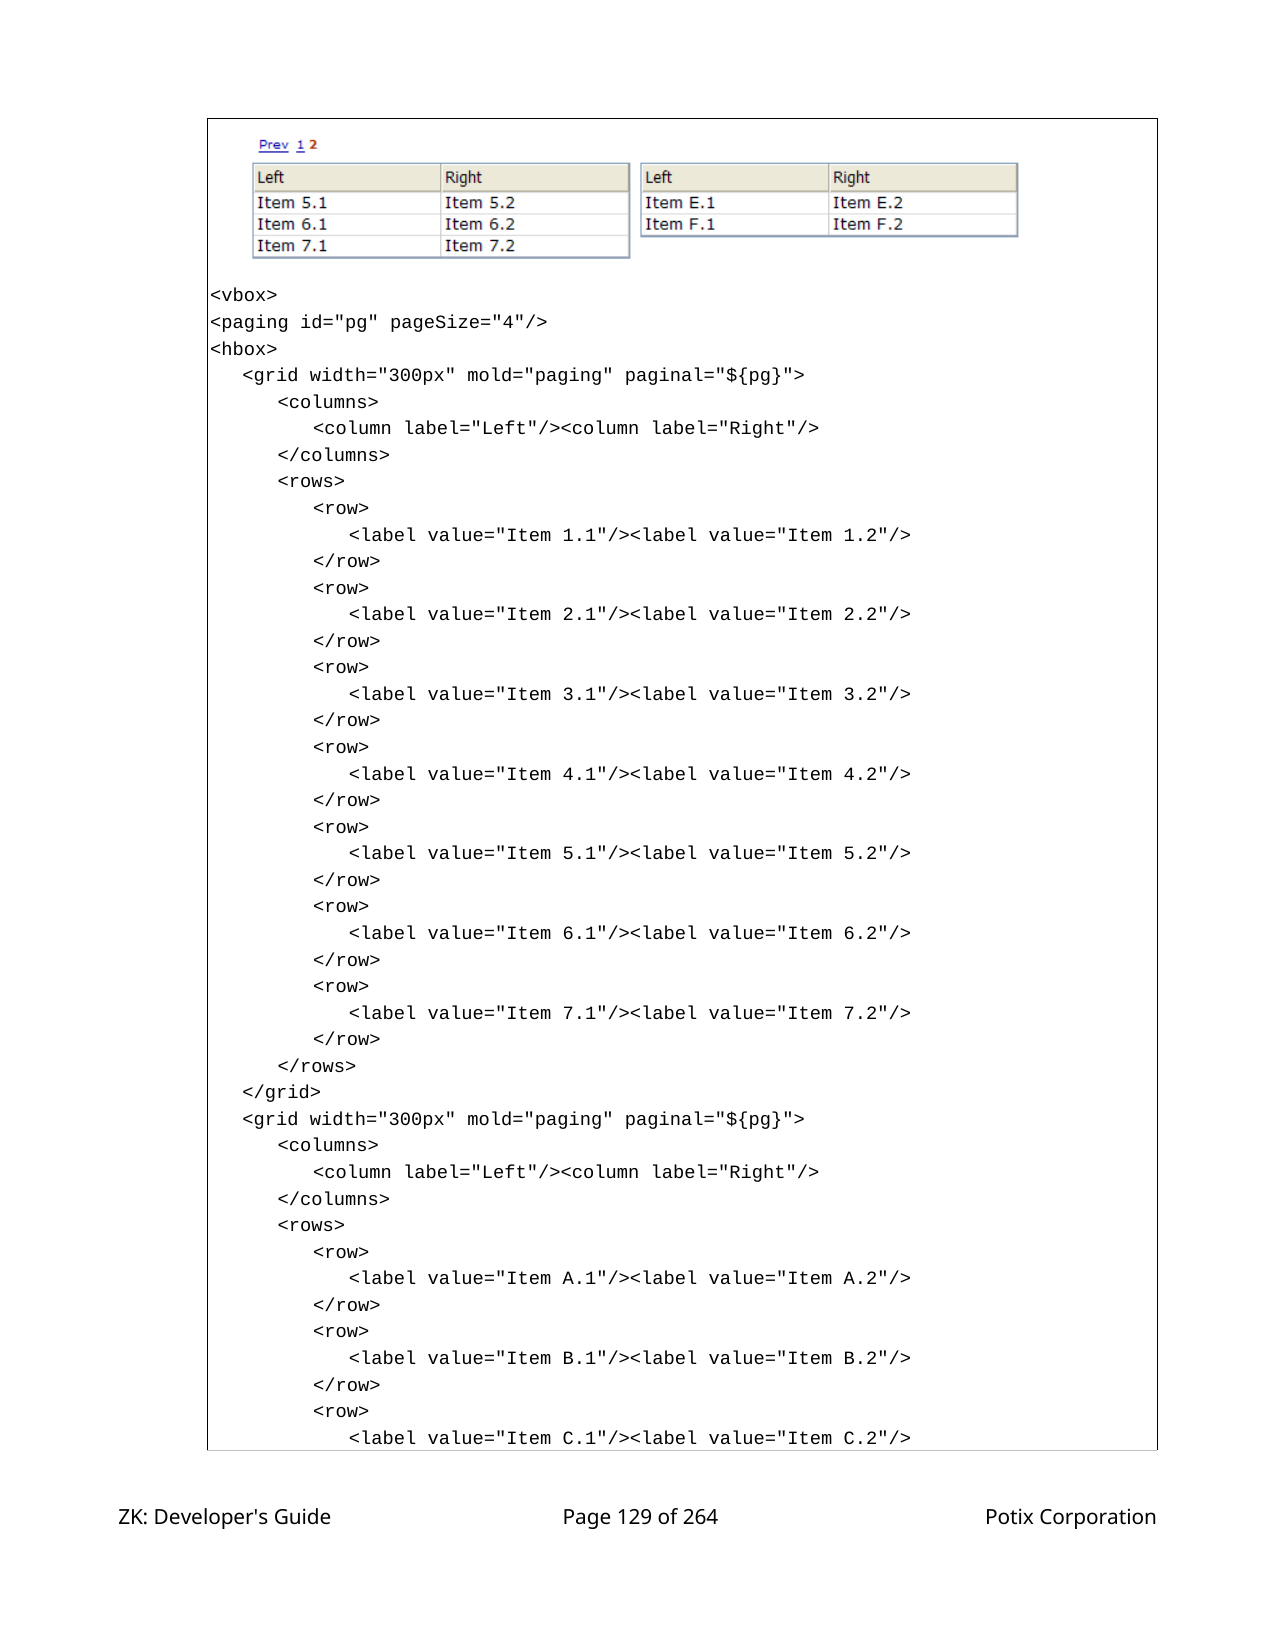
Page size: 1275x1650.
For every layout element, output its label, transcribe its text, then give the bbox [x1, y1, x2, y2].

picture [250, 135, 1025, 264]
text <vbox> <paging id="pg" pageSize="4"/> <hbox> <grid width="300px" mold="paging" paginal="${pg}"> <columns> <column label="Left"/><column label="Right"/> </columns> <rows> <row> <label value="Item 1.1"/><label value="Item 1.2"/> </row> <row> <label value="Item 2.1"/><label value="Item 2.2"/> </row> <row> <label value="Item 3.1"/><label value="Item 3.2"/> </row> <row> <label value="Item 4.1"/><label value="Item 4.2"/> </row> <row> <label value="Item 5.1"/><label value="Item 5.2"/> </row> <row> <label value="Item 6.1"/><label value="Item 6.2"/> </row> <row> <label value="Item 7.1"/><label value="Item 7.2"/> </row> </rows> </grid> <grid width="300px" mold="paging" paginal="${pg}"> <columns> <column label="Left"/><column label="Right"/> </columns> <rows> <row> <label value="Item A.1"/><label value="Item A.2"/> </row> <row> <label value="Item B.1"/><label value="Item B.2"/> </row> <row> <label value="Item C.1"/><label value="Item C.2"/> [208, 119, 1157, 1450]
